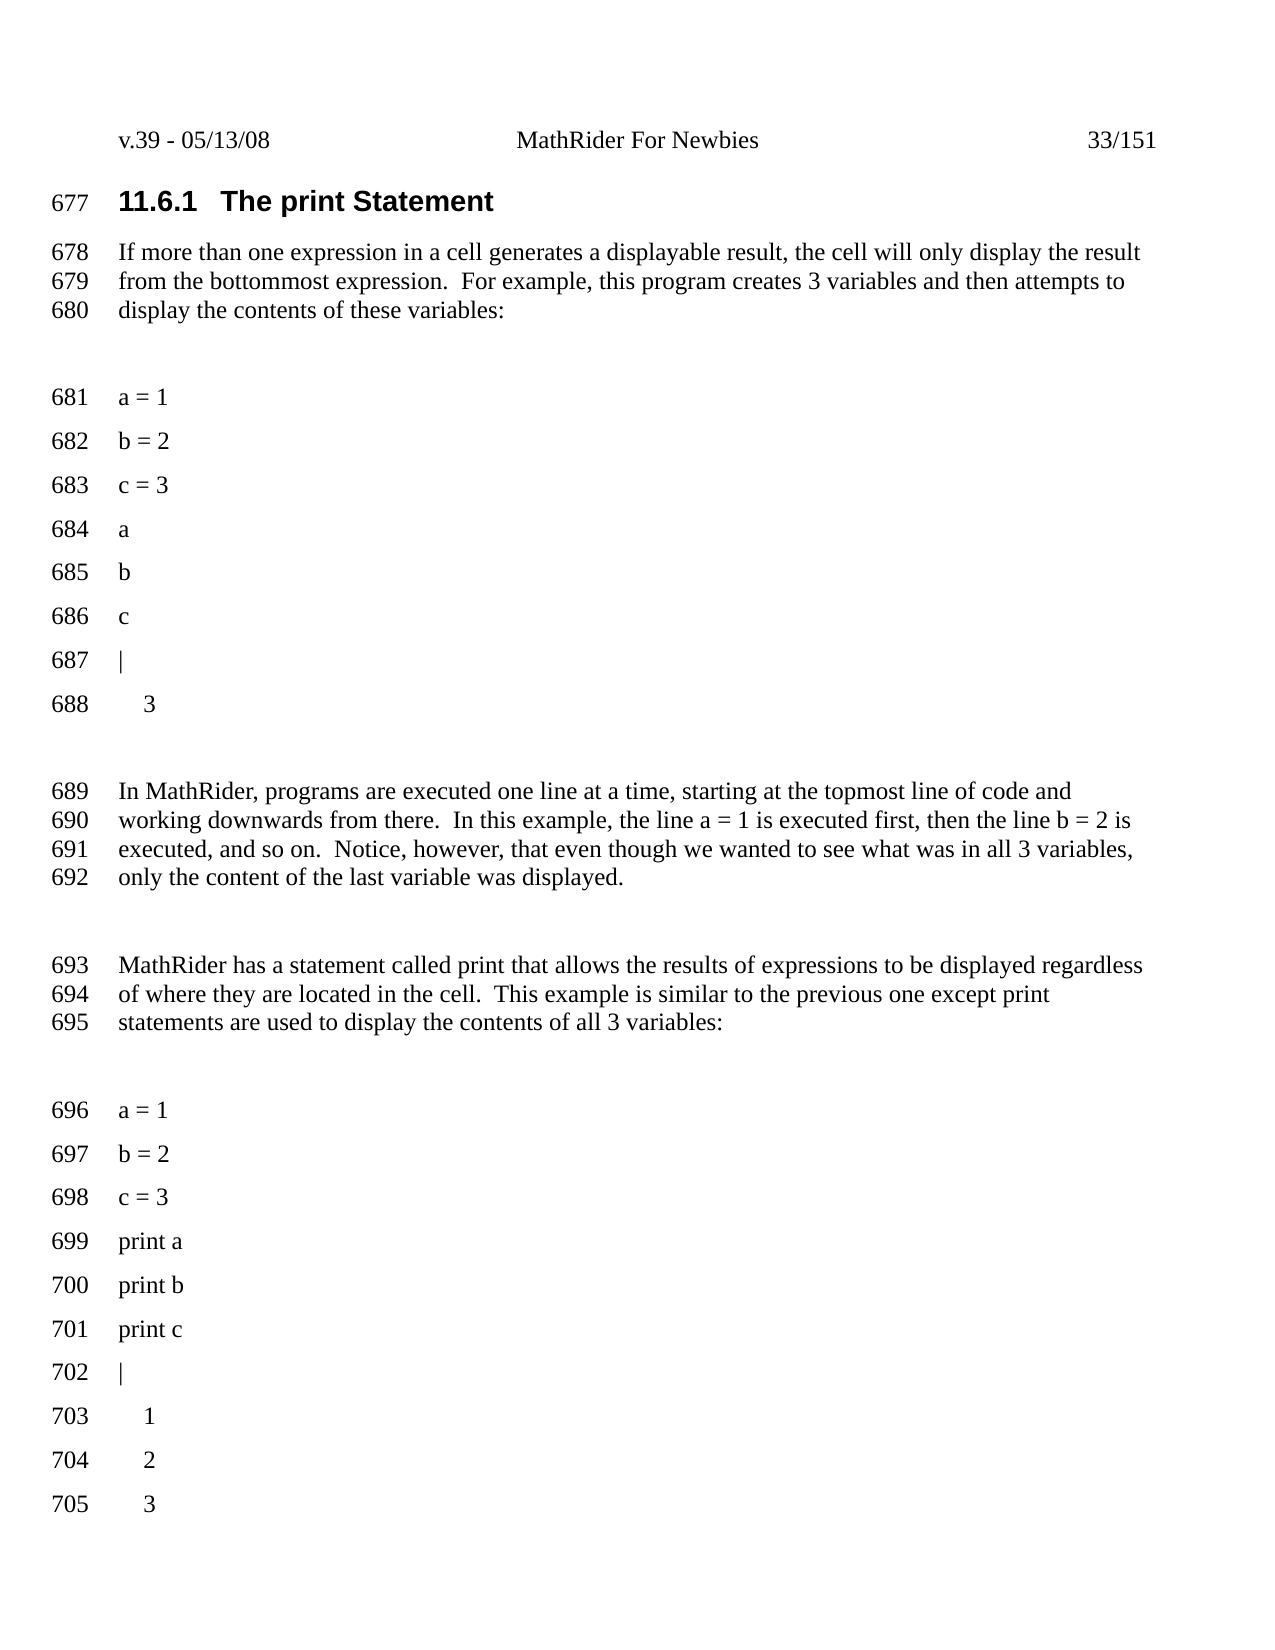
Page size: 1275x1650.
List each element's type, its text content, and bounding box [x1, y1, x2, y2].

text print c [118, 1314, 1157, 1342]
text In MathRider, programs are executed one line at a time, starting at the topmost line of code and working downwards from there. In this example, the line a = 1 is executed first, then the line b = 2 is executed, and so on. Notice, however, that even though we wanted to see what was in all 3 variables, only the content of the last variable was displayed. [118, 776, 1157, 891]
text b [118, 557, 1157, 586]
text 3 [118, 1489, 1157, 1517]
text c = 3 [118, 1182, 1157, 1211]
text MathRider has a statement called print that allows the results of expressions to be displayed regardless of where they are located in the cell. This example is similar to the previous one except print statements are used to display the contents of all 3 variables: [118, 950, 1157, 1036]
subtitle The print Statement [118, 184, 1157, 217]
text 3 [118, 689, 1157, 717]
text | [118, 1357, 1157, 1386]
text c = 3 [118, 470, 1157, 499]
text c [118, 601, 1157, 630]
text | [118, 645, 1157, 674]
text a = 1 [118, 1095, 1157, 1124]
text 1 [118, 1401, 1157, 1430]
text b = 2 [118, 1139, 1157, 1167]
text print b [118, 1270, 1157, 1299]
text a = 1 [118, 382, 1157, 411]
text a [118, 514, 1157, 542]
text print a [118, 1226, 1157, 1255]
text If more than one expression in a cell generates a displayable result, the cell will only display the result from the bottommost expression. For example, this program creates 3 variables and then attempts to display the contents of these variables: [118, 237, 1157, 324]
text 2 [118, 1445, 1157, 1474]
text b = 2 [118, 426, 1157, 455]
